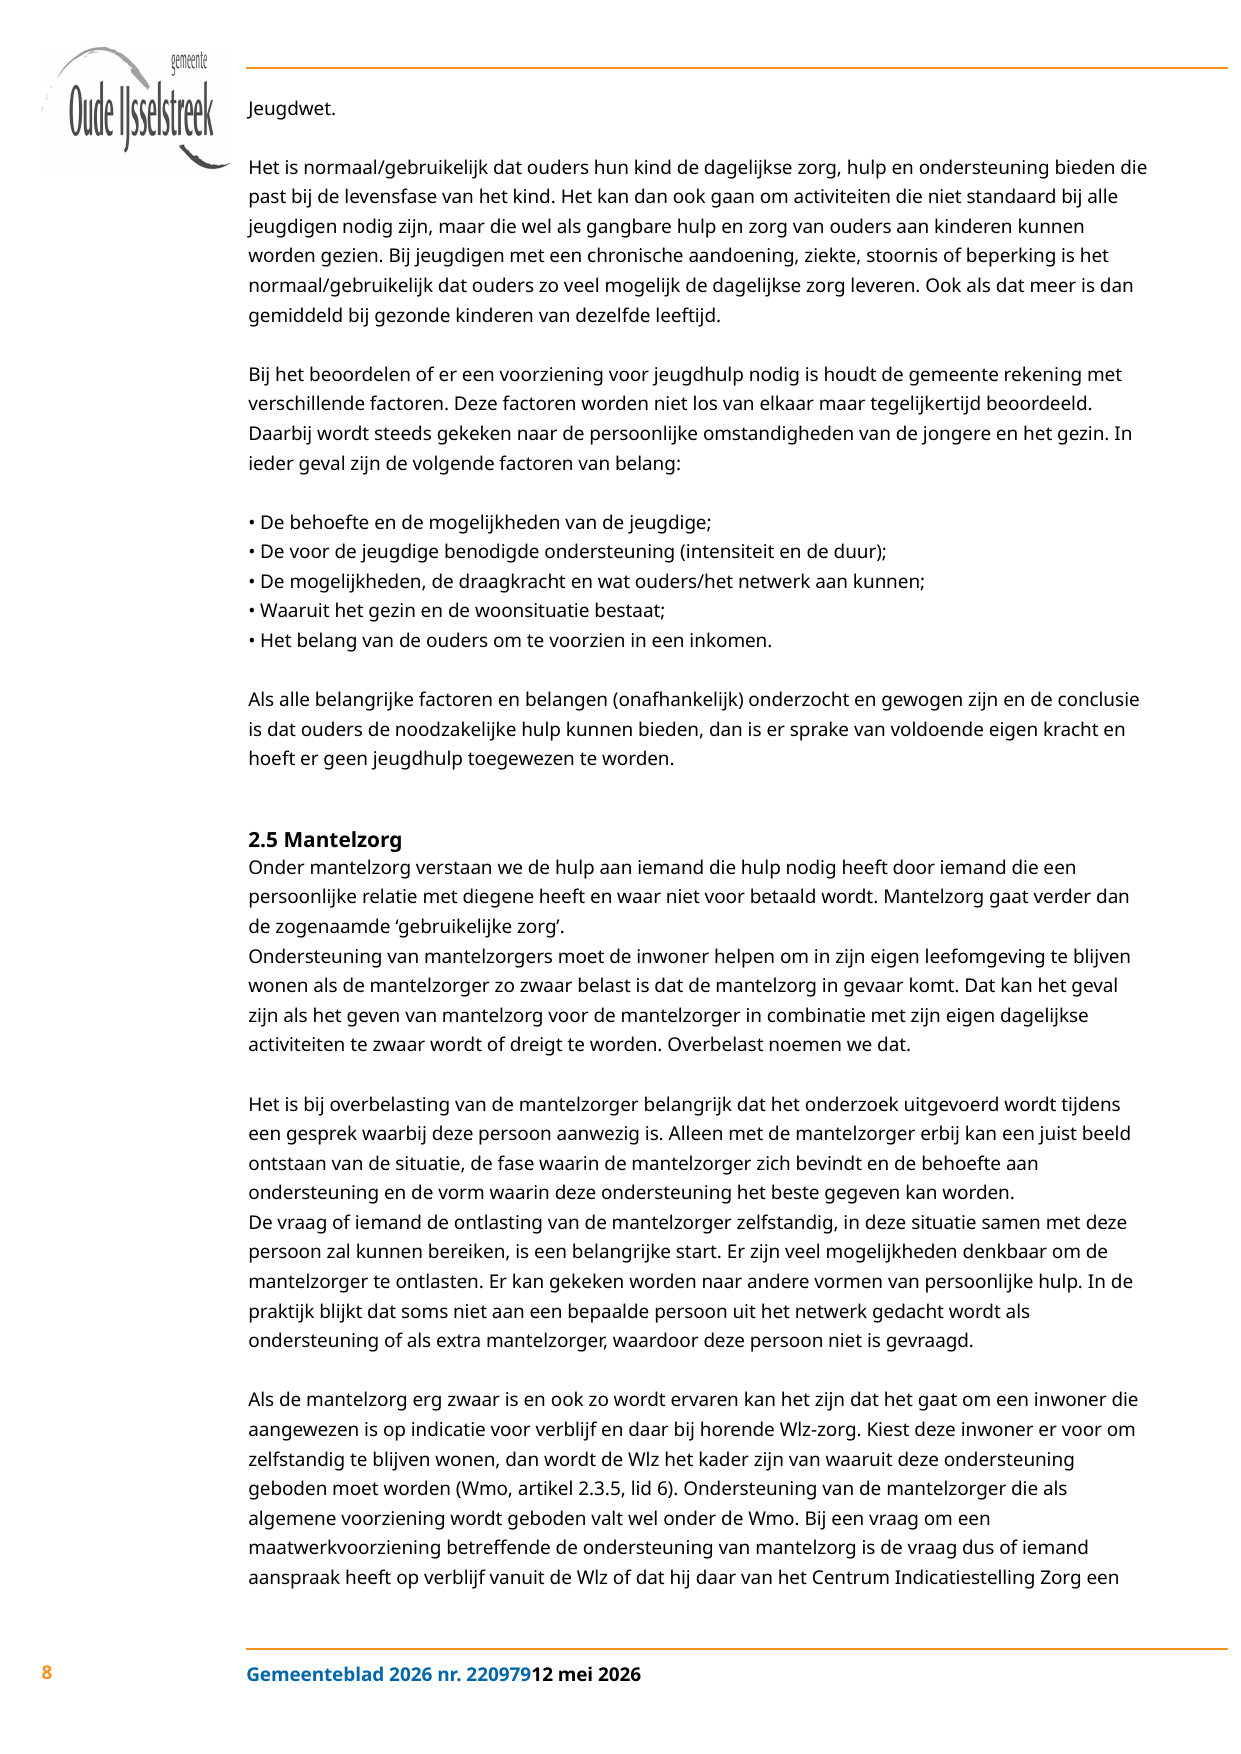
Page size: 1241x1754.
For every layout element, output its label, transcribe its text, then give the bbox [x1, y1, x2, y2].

text Als de mantelzorg erg zwaar is en ook zo wordt ervaren kan het zijn dat het gaat om een inwoner die aangewezen is op indicatie voor verblijf en daar bij horende Wlz-zorg. Kiest deze inwoner er voor om zelfstandig te blijven wonen, dan wordt de Wlz het kader zijn van waaruit deze ondersteuning geboden moet worden (Wmo, artikel 2.3.5, lid 6). Ondersteuning van de mantelzorger die als algemene voorziening wordt geboden valt wel onder de Wmo. Bij een vraag om een maatwerkvoorziening betreffende de ondersteuning van mantelzorg is de vraag dus of iemand aanspraak heeft op verblijf vanuit de Wlz of dat hij daar van het Centrum Indicatiestelling Zorg een [248, 1387, 1152, 1590]
text Als alle belangrijke factoren en belangen (onafhankelijk) onderzocht en gewogen zijn en de conclusie is dat ouders de noodzakelijke hulp kunnen bieden, dan is er sprake van voldoende eigen kracht en hoeft er geen jeugdhulp toegewezen te worden. [248, 686, 1152, 771]
text De vraag of iemand de ontlasting van de mantelzorger zelfstandig, in deze situatie samen met deze persoon zal kunnen bereiken, is een belangrijke start. Er zijn veel mogelijkheden denkbaar om de mantelzorger te ontlasten. Er kan gekeken worden naar andere vormen van persoonlijke hulp. In de praktijk blijkt dat soms niet aan een bepaalde persoon uit het netwerk gedacht wordt als ondersteuning of als extra mantelzorger, waardoor deze persoon niet is gevraagd. [248, 1209, 1152, 1353]
picture [41, 47, 231, 172]
text 2.5 Mantelzorg [248, 826, 1152, 854]
text Het is bij overbelasting van de mantelzorger belangrijk dat het onderzoek uitgevoerd wordt tijdens een gesprek waarbij deze persoon aanwezig is. Alleen met de mantelzorger erbij kan een juist beeld ontstaan van de situatie, de fase waarin de mantelzorger zich bevindt en de behoefte aan ondersteuning en de vorm waarin deze ondersteuning het beste gegeven kan worden. [248, 1091, 1152, 1205]
text • Waaruit het gezin en de woonsituatie bestaat; [248, 598, 1152, 623]
text Bij het beoordelen of er een voorziening voor jeugdhulp nodig is houdt de gemeente rekening met verschillende factoren. Deze factoren worden niet los van elkaar maar tegelijkertijd beoordeeld. Daarbij wordt steeds gekeken naar de persoonlijke omstandigheden van de jongere en het gezin. In ieder geval zijn de volgende factoren van belang: [248, 361, 1152, 476]
text • De voor de jeugdige benodigde ondersteuning (intensiteit en de duur); [248, 538, 1152, 564]
text Onder mantelzorg verstaan we de hulp aan iemand die hulp nodig heeft door iemand die een persoonlijke relatie met diegene heeft en waar niet voor betaald wordt. Mantelzorg gaat verder dan de zogenaamde ‘gebruikelijke zorg’. [248, 854, 1152, 939]
text • Het belang van de ouders om te voorzien in een inkomen. [248, 627, 1152, 653]
text Jeugdwet. [248, 95, 1152, 121]
text • De behoefte en de mogelijkheden van de jeugdige; [248, 509, 1152, 535]
text • De mogelijkheden, de draagkracht en wat ouders/het netwerk aan kunnen; [248, 568, 1152, 594]
text Ondersteuning van mantelzorgers moet de inwoner helpen om in zijn eigen leefomgeving te blijven wonen als de mantelzorger zo zwaar belast is dat de mantelzorg in gevaar komt. Dat kan het geval zijn als het geven van mantelzorg voor de mantelzorger in combinatie met zijn eigen dagelijkse activiteiten te zwaar wordt of dreigt te worden. Overbelast noemen we dat. [248, 943, 1152, 1057]
text Het is normaal/gebruikelijk dat ouders hun kind de dagelijkse zorg, hulp en ondersteuning bieden die past bij de levensfase van het kind. Het kan dan ook gaan om activiteiten die niet standaard bij alle jeugdigen nodig zijn, maar die wel als gangbare hulp en zorg van ouders aan kinderen kunnen worden gezien. Bij jeugdigen met een chronische aandoening, ziekte, stoornis of beperking is het normaal/gebruikelijk dat ouders zo veel mogelijk de dagelijkse zorg leveren. Ook als dat meer is dan gemiddeld bij gezonde kinderen van dezelfde leeftijd. [248, 154, 1152, 328]
